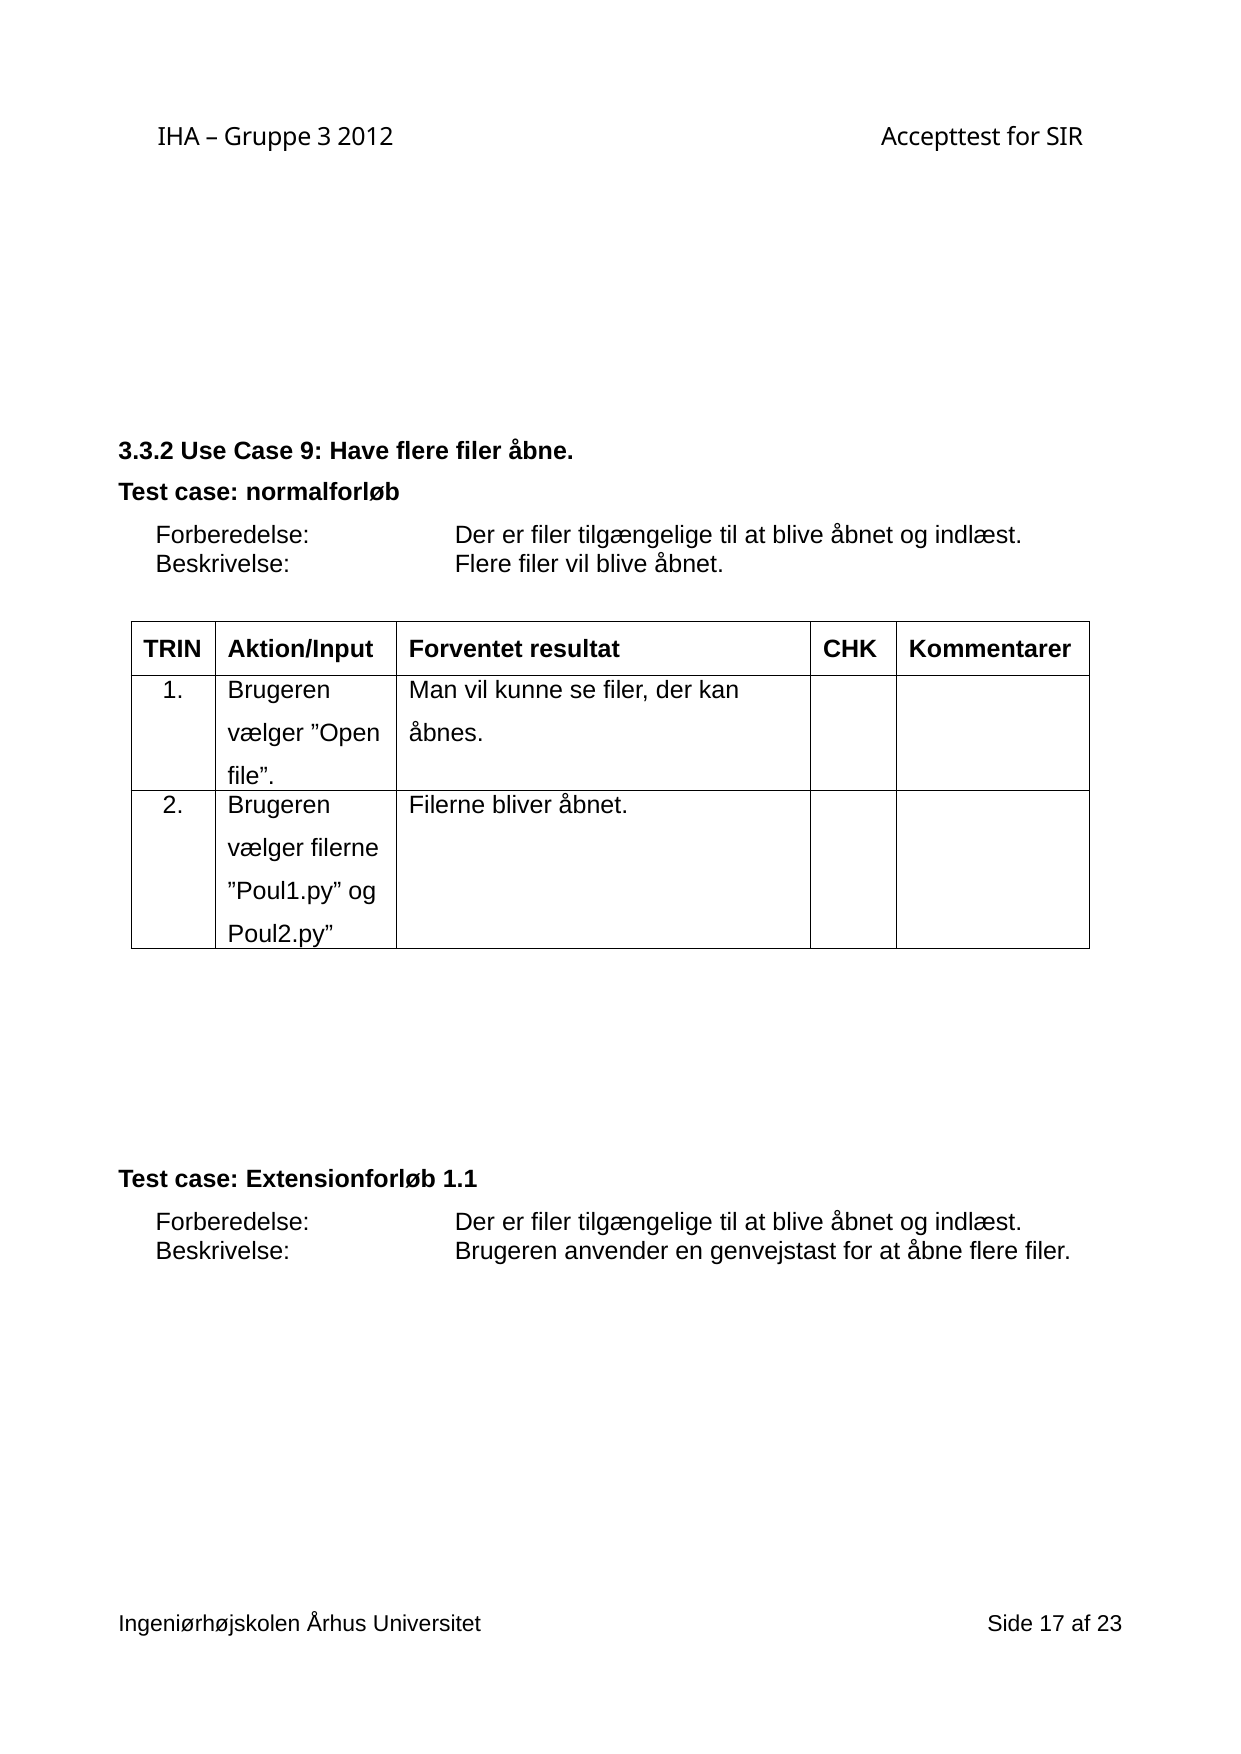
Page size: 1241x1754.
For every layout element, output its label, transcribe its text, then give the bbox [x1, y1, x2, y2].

table_header Kommentarer [897, 622, 1089, 675]
table_cell [811, 676, 896, 790]
table_header Forberedelse: [144, 1207, 443, 1236]
table_cell Brugeren vælger ”Open file”. [216, 676, 396, 790]
table_cell Flere filer vil blive åbnet. [443, 549, 1089, 578]
text Test case: Extensionforløb 1.1 [118, 1164, 1122, 1193]
table_cell Brugeren anvender en genvejstast for at åbne flere filer. [443, 1236, 1089, 1264]
table_header Forventet resultat [397, 622, 810, 675]
table_cell Beskrivelse: [144, 549, 443, 578]
table_header Der er filer tilgængelige til at blive åbnet og indlæst. [443, 520, 1089, 549]
table_header TRIN [132, 622, 215, 675]
table_header Der er filer tilgængelige til at blive åbnet og indlæst. [443, 1207, 1089, 1236]
table_header Forberedelse: [144, 520, 443, 549]
table_cell Beskrivelse: [144, 1236, 443, 1264]
table_cell Man vil kunne se filer, der kan åbnes. [397, 676, 810, 790]
table_cell 2. [132, 791, 215, 948]
table_cell 1. [132, 676, 215, 790]
subtitle 3.3.2 Use Case 9: Have flere filer åbne. [118, 436, 1122, 465]
text Test case: normalforløb [118, 477, 1122, 506]
table_cell [897, 676, 1089, 790]
table_header CHK [811, 622, 896, 675]
table_cell Filerne bliver åbnet. [397, 791, 810, 948]
table_header Aktion/Input [216, 622, 396, 675]
table_cell Brugeren vælger filerne ”Poul1.py” og Poul2.py” [216, 791, 396, 948]
table_cell [897, 791, 1089, 948]
table_cell [811, 791, 896, 948]
